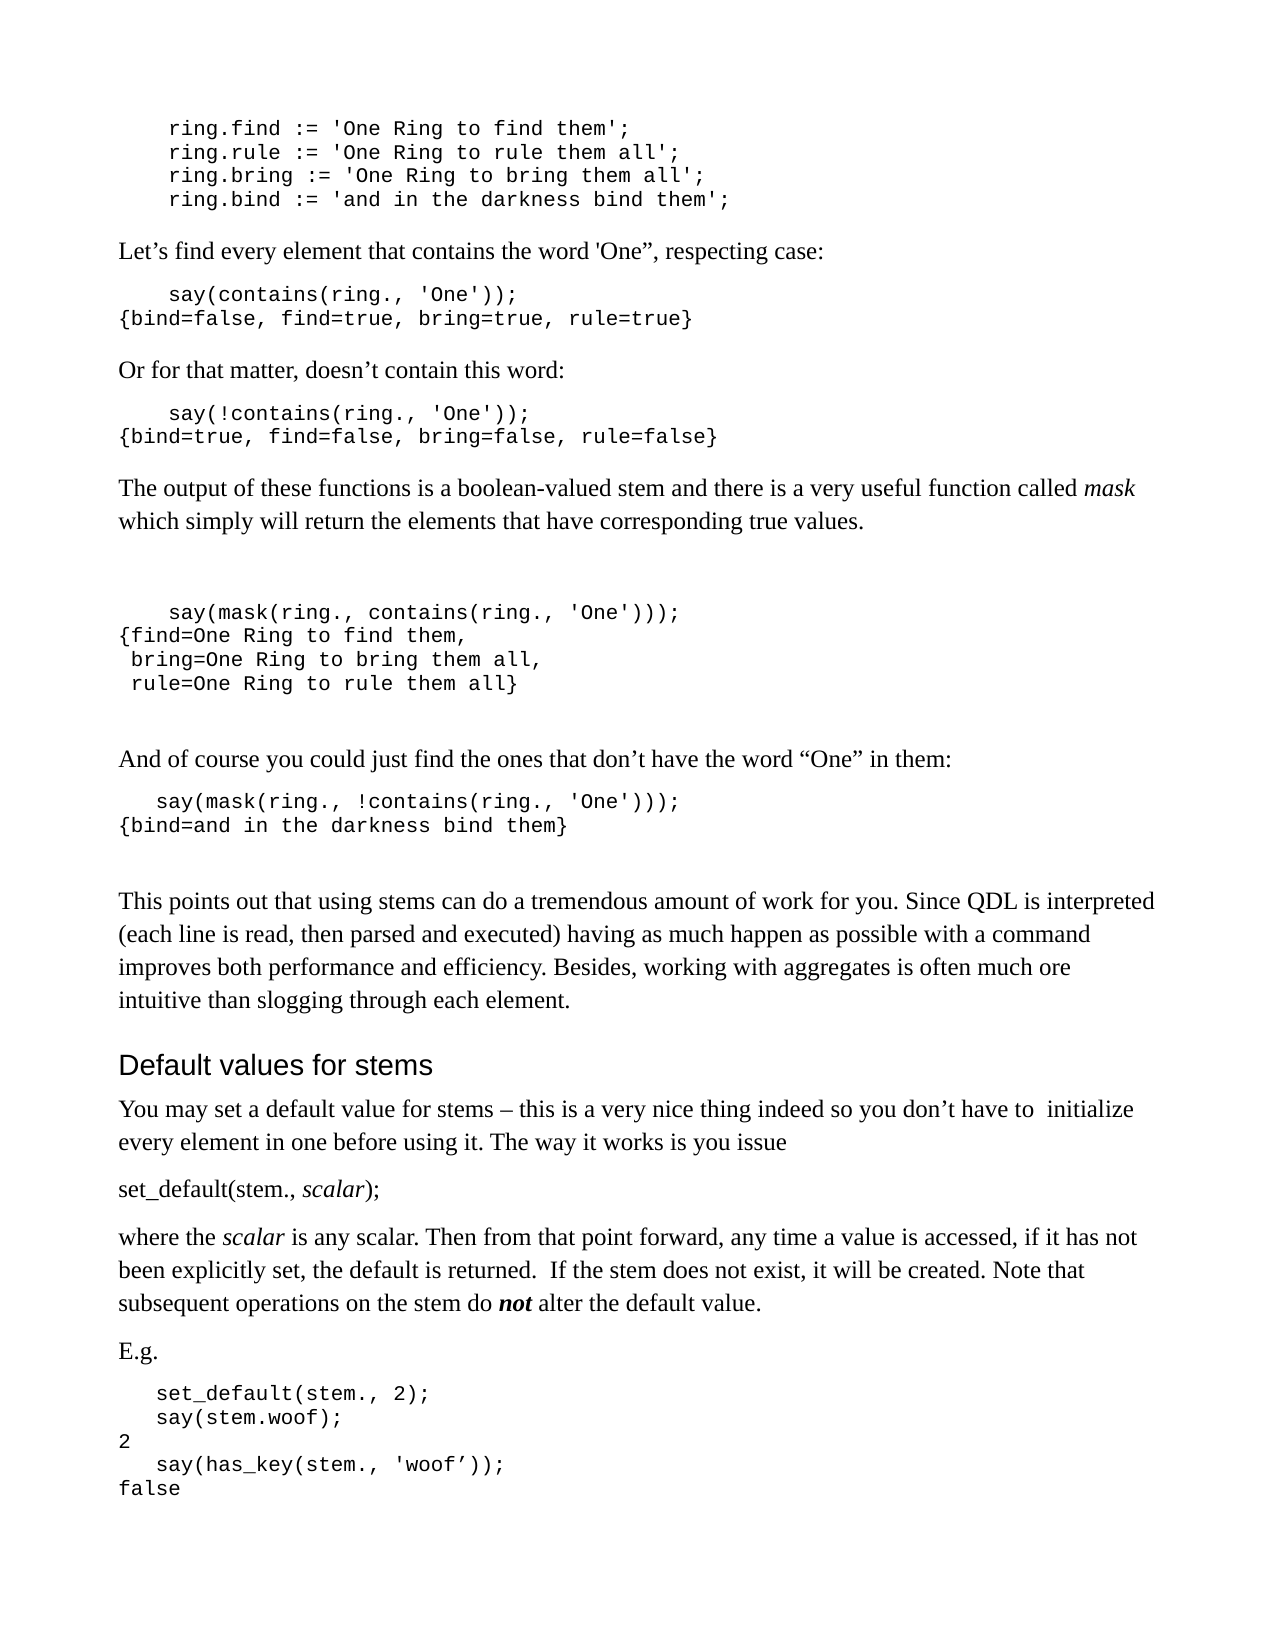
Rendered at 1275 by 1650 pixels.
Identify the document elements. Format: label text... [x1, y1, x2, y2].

text This points out that using stems can do a tremendous amount of work for you. Since QDL is interpreted (each line is read, then parsed and executed) having as much happen as possible with a command improves both performance and efficiency. Besides, working with aggregates is often much ore intuitive than slogging through each element. [118, 886, 1157, 1014]
text {bind=true, find=false, bring=false, rule=false} [118, 426, 1157, 450]
text The output of these functions is a boolean-valued stem and there is a very useful function called mask which simply will return the elements that have corresponding true values. [118, 473, 1157, 535]
text E.g. [118, 1336, 1157, 1364]
text say(mask(ring., !contains(ring., 'One'))); [118, 791, 1157, 815]
text bring=One Ring to bring them all, [118, 649, 1157, 673]
text say(has_key(stem., 'woof’)); [118, 1454, 1157, 1478]
text ring.bind := 'and in the darkness bind them'; [118, 189, 1157, 213]
text ring.find := 'One Ring to find them'; [118, 118, 1157, 142]
text Let’s find every element that contains the word 'One”, respecting case: [118, 236, 1157, 265]
text where the scalar is any scalar. Then from that point forward, any time a value is accessed, if it has not been explicitly set, the default is returned. If the stem does not exist, it will be created. Note that subsequent operations on the stem do not alter the default value. [118, 1222, 1157, 1317]
text ring.rule := 'One Ring to rule them all'; [118, 142, 1157, 165]
text say(mask(ring., contains(ring., 'One'))); [118, 602, 1157, 625]
text rule=One Ring to rule them all} [118, 673, 1157, 696]
text set_default(stem., scalar); [118, 1174, 1157, 1203]
text {bind=false, find=true, bring=true, rule=true} [118, 308, 1157, 331]
text say(!contains(ring., 'One')); [118, 402, 1157, 426]
text And of course you could just find the ones that don’t have the word “One” in them: [118, 744, 1157, 773]
text set_default(stem., 2); [118, 1383, 1157, 1407]
text {find=One Ring to find them, [118, 625, 1157, 649]
text ring.bring := 'One Ring to bring them all'; [118, 165, 1157, 189]
text 2 [118, 1431, 1157, 1454]
text false [118, 1478, 1157, 1502]
text say(contains(ring., 'One')); [118, 284, 1157, 308]
text Or for that matter, doesn’t contain this word: [118, 355, 1157, 384]
text You may set a default value for stems – this is a very nice thing indeed so you don’t have to initialize every element in one before using it. The way it works is you issue [118, 1094, 1157, 1156]
subtitle Default values for stems [118, 1048, 1157, 1081]
text say(stem.woof); [118, 1407, 1157, 1431]
text {bind=and in the darkness bind them} [118, 815, 1157, 839]
